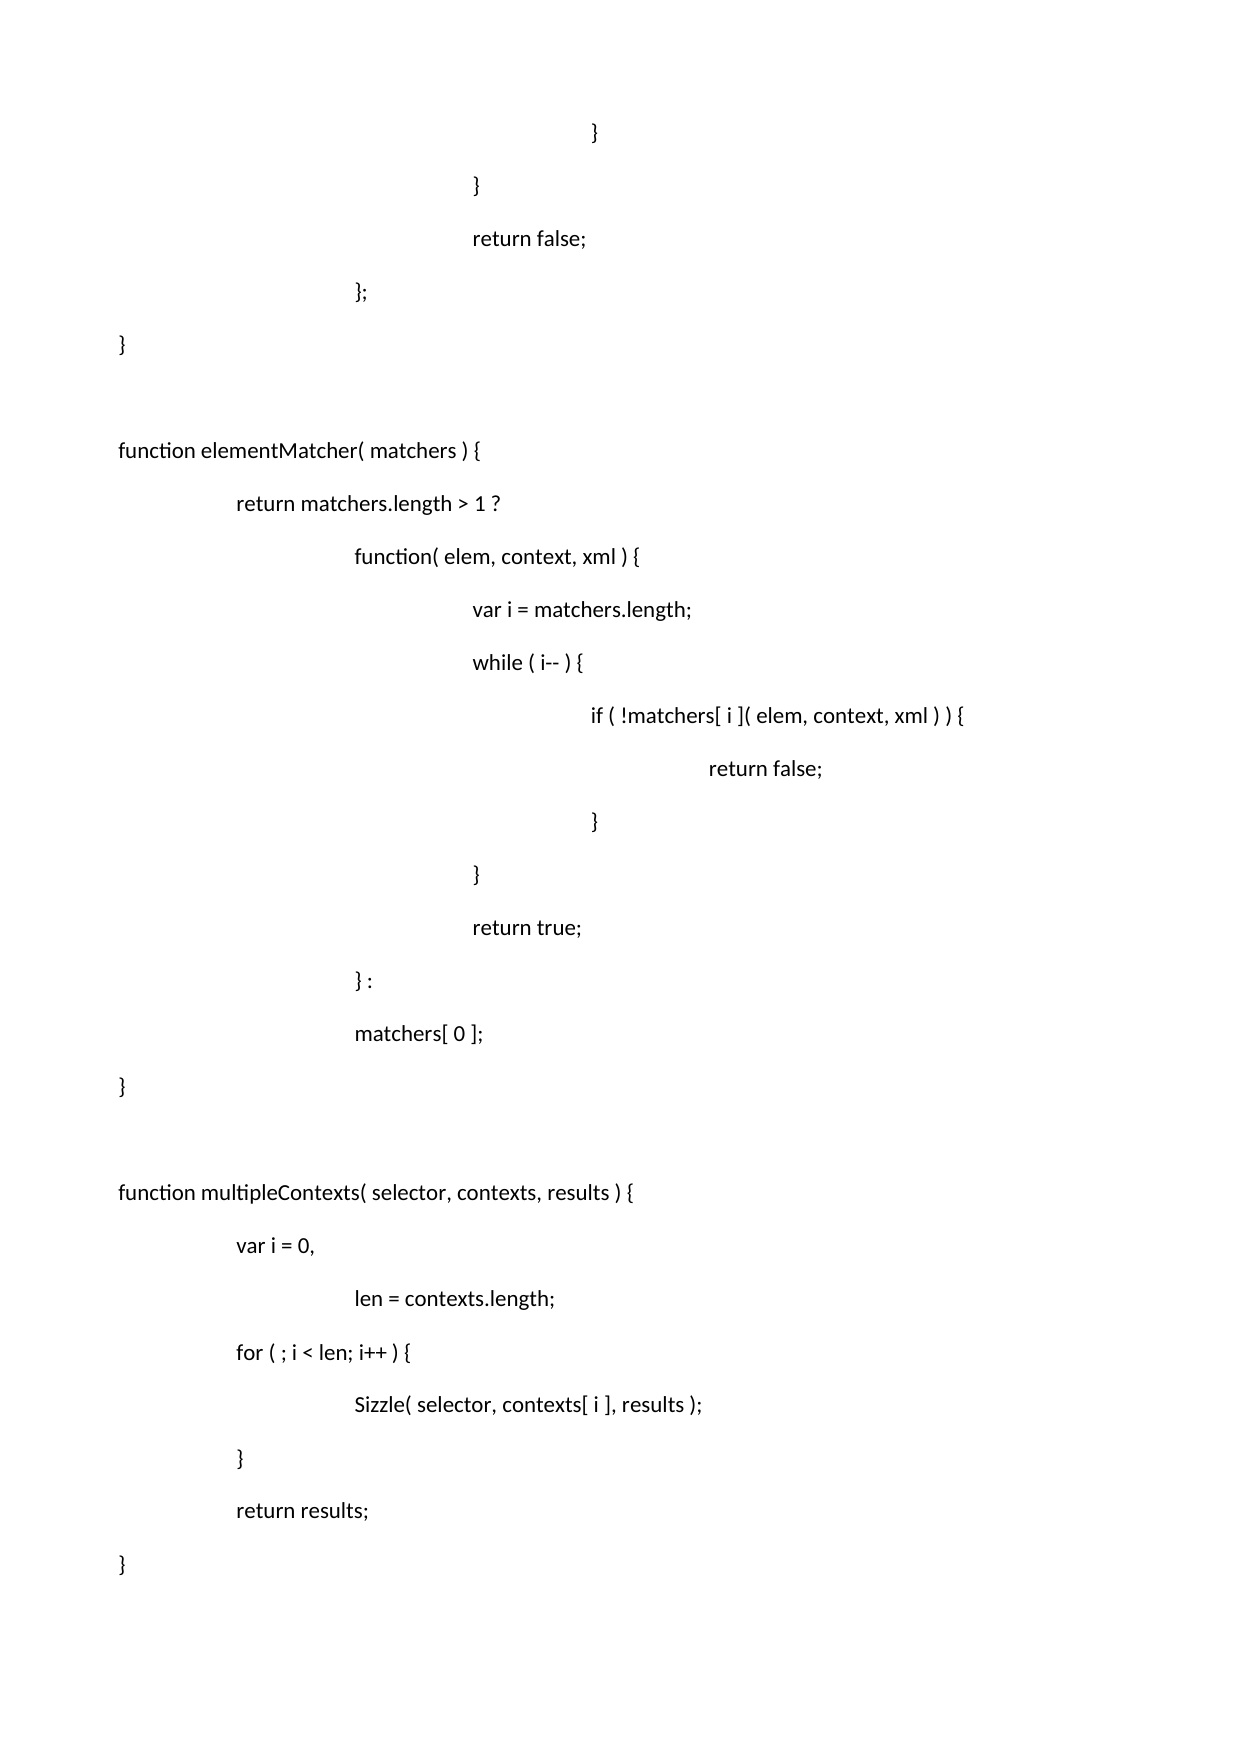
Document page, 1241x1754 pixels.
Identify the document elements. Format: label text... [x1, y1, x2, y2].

text Sizzle( selector, contexts[ i ], results ); [118, 1391, 1122, 1419]
text while ( i-- ) { [118, 648, 1122, 676]
text } [118, 1550, 1122, 1578]
text return true; [118, 913, 1122, 941]
text function elementMatcher( matchers ) { [118, 436, 1122, 464]
text }; [118, 277, 1122, 305]
text } : [118, 966, 1122, 994]
text } [118, 330, 1122, 358]
text } [118, 1072, 1122, 1101]
text var i = matchers.length; [118, 595, 1122, 623]
text return false; [118, 754, 1122, 782]
text var i = 0, [118, 1232, 1122, 1259]
text } [118, 171, 1122, 199]
text return false; [118, 224, 1122, 252]
text matchers[ 0 ]; [118, 1019, 1122, 1047]
text for ( ; i < len; i++ ) { [118, 1338, 1122, 1366]
text return results; [118, 1497, 1122, 1525]
text } [118, 1444, 1122, 1472]
text } [118, 807, 1122, 835]
text function multipleContexts( selector, contexts, results ) { [118, 1178, 1122, 1207]
text } [118, 860, 1122, 888]
text } [118, 118, 1122, 146]
text if ( !matchers[ i ]( elem, context, xml ) ) { [118, 701, 1122, 729]
text function( elem, context, xml ) { [118, 542, 1122, 570]
text len = contexts.length; [118, 1284, 1122, 1313]
text return matchers.length > 1 ? [118, 489, 1122, 517]
